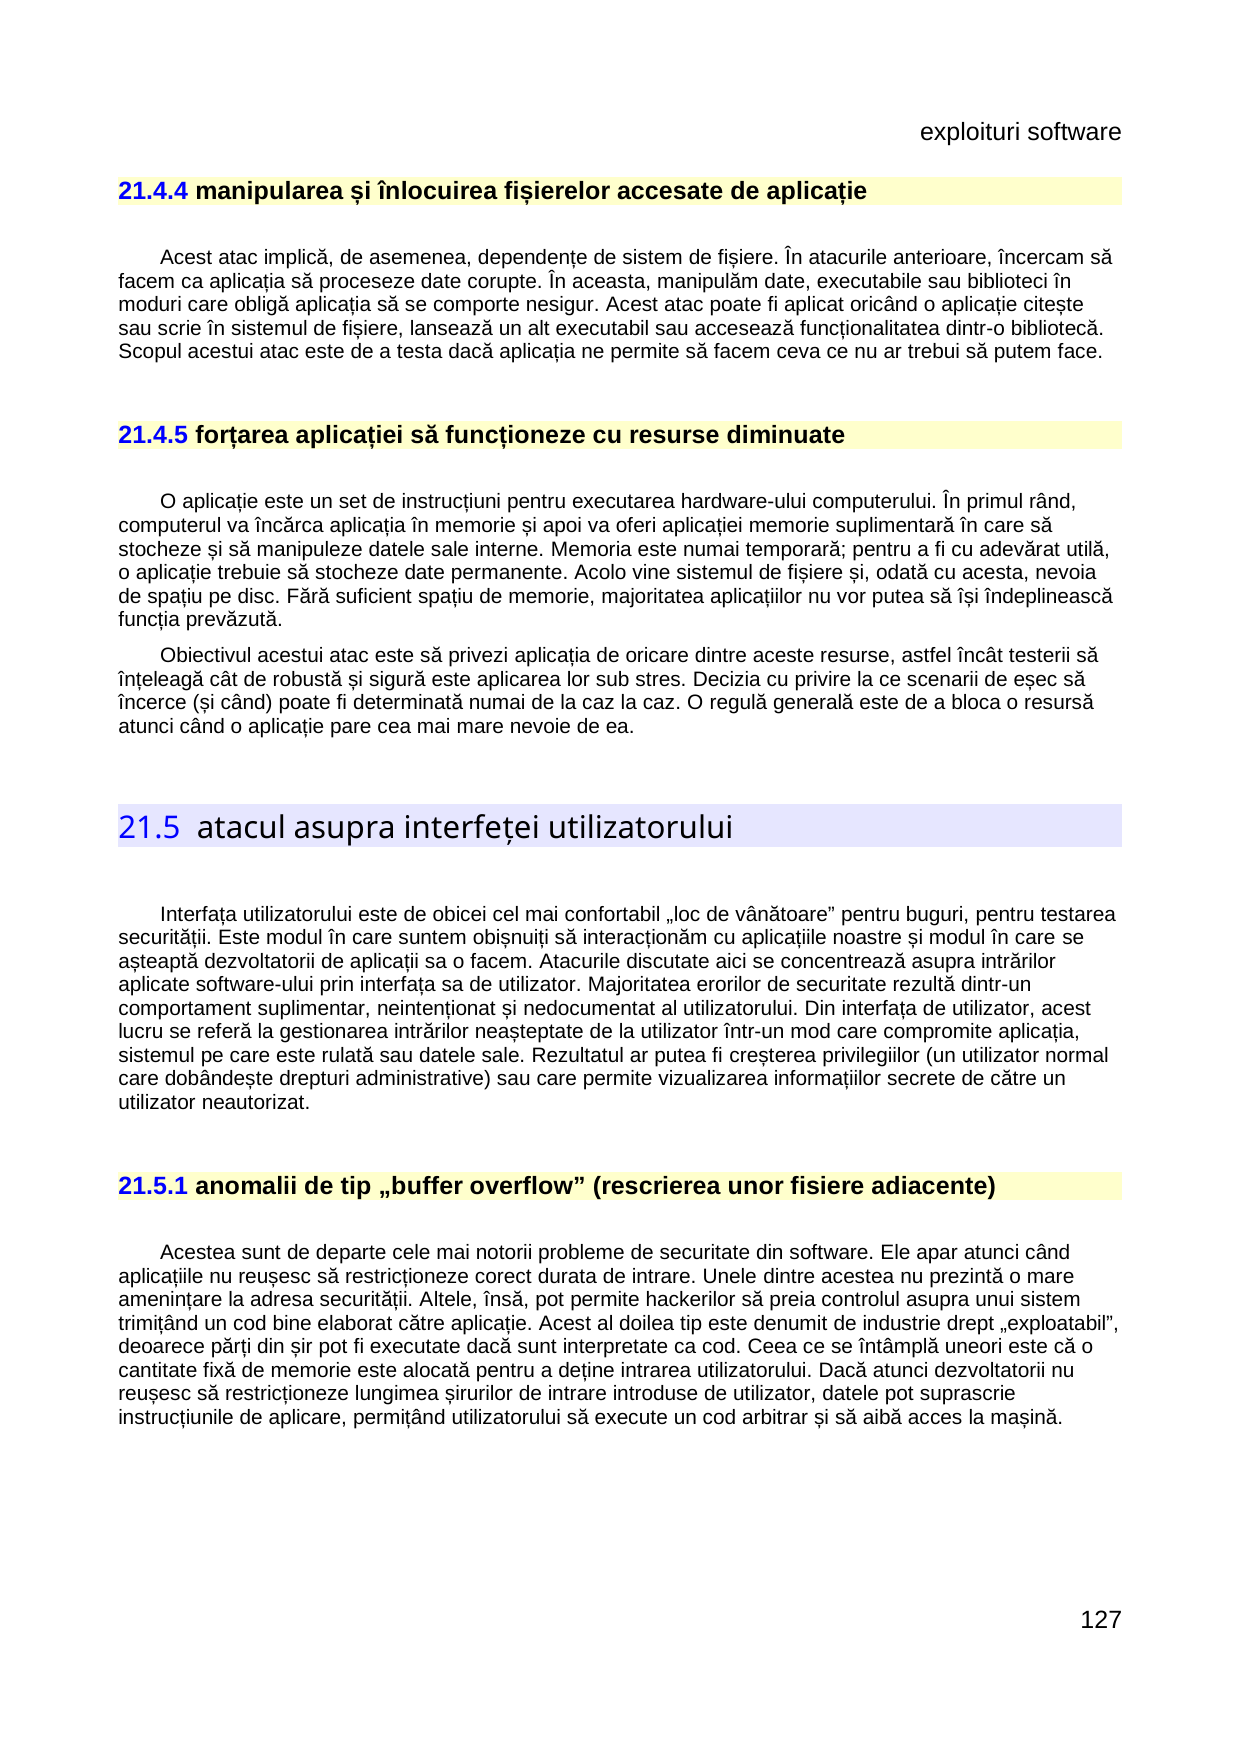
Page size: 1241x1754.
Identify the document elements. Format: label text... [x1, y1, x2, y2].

subtitle manipularea și înlocuirea fișierelor accesate de aplicație [118, 177, 1122, 205]
text Acestea sunt de departe cele mai notorii probleme de securitate din software. Ele apar atunci când aplicațiile nu reușesc să restricționeze corect durata de intrare. Unele dintre acestea nu prezintă o mare amenințare la adresa securității. Altele, însă, pot permite hackerilor să preia controlul asupra unui sistem trimițând un cod bine elaborat către aplicație. Acest al doilea tip este denumit de industrie drept „exploatabil”, deoarece părți din șir pot fi executate dacă sunt interpretate ca cod. Ceea ce se întâmplă uneori este că o cantitate fixă de memorie este alocată pentru a deține intrarea utilizatorului. Dacă atunci dezvoltatorii nu reușesc să restricționeze lungimea șirurilor de intrare introduse de utilizator, datele pot suprascrie instrucțiunile de aplicare, permițând utilizatorului să execute un cod arbitrar și să aibă acces la mașină. [118, 1241, 1122, 1429]
subtitle anomalii de tip „buffer overflow” (rescrierea unor fisiere adiacente) [118, 1172, 1122, 1200]
text Acest atac implică, de asemenea, dependențe de sistem de fișiere. În atacurile anterioare, încercam să facem ca aplicația să proceseze date corupte. În aceasta, manipulăm date, executabile sau biblioteci în moduri care obligă aplicația să se comporte nesigur. Acest atac poate fi aplicat oricând o aplicație citește sau scrie în sistemul de fișiere, lansează un alt executabil sau accesează funcționalitatea dintr-o bibliotecă. Scopul acestui atac este de a testa dacă aplicația ne permite să facem ceva ce nu ar trebui să putem face. [118, 246, 1122, 363]
text O aplicație este un set de instrucțiuni pentru executarea hardware-ului computerului. În primul rând, computerul va încărca aplicația în memorie și apoi va oferi aplicației memorie suplimentară în care să stocheze și să manipuleze datele sale interne. Memoria este numai temporară; pentru a fi cu adevărat utilă, o aplicație trebuie să stocheze date permanente. Acolo vine sistemul de fișiere și, odată cu acesta, nevoia de spațiu pe disc. Fără suficient spațiu de memorie, majoritatea aplicațiilor nu vor putea să își îndeplinească funcția prevăzută. [118, 490, 1122, 631]
text Obiectivul acestui atac este să privezi aplicația de oricare dintre aceste resurse, astfel încât testerii să înțeleagă cât de robustă și sigură este aplicarea lor sub stres. Decizia cu privire la ce scenarii de eșec să încerce (și când) poate fi determinată numai de la caz la caz. O regulă generală este de a bloca o resursă atunci când o aplicație pare cea mai mare nevoie de ea. [118, 644, 1122, 738]
subtitle atacul asupra interfeței utilizatorului [118, 804, 1122, 847]
subtitle forțarea aplicației să funcționeze cu resurse diminuate [118, 421, 1122, 449]
text Interfața utilizatorului este de obicei cel mai confortabil „loc de vânătoare” pentru buguri, pentru testarea securității. Este modul în care suntem obișnuiți să interacționăm cu aplicațiile noastre și modul în care se așteaptă dezvoltatorii de aplicații sa o facem. Atacurile discutate aici se concentrează asupra intrărilor aplicate software-ului prin interfața sa de utilizator. Majoritatea erorilor de securitate rezultă dintr-un comportament suplimentar, neintenționat și nedocumentat al utilizatorului. Din interfața de utilizator, acest lucru se referă la gestionarea intrărilor neașteptate de la utilizator într-un mod care compromite aplicația, sistemul pe care este rulată sau datele sale. Rezultatul ar putea fi creșterea privilegiilor (un utilizator normal care dobândește drepturi administrative) sau care permite vizualizarea informațiilor secrete de către un utilizator neautorizat. [118, 902, 1122, 1114]
